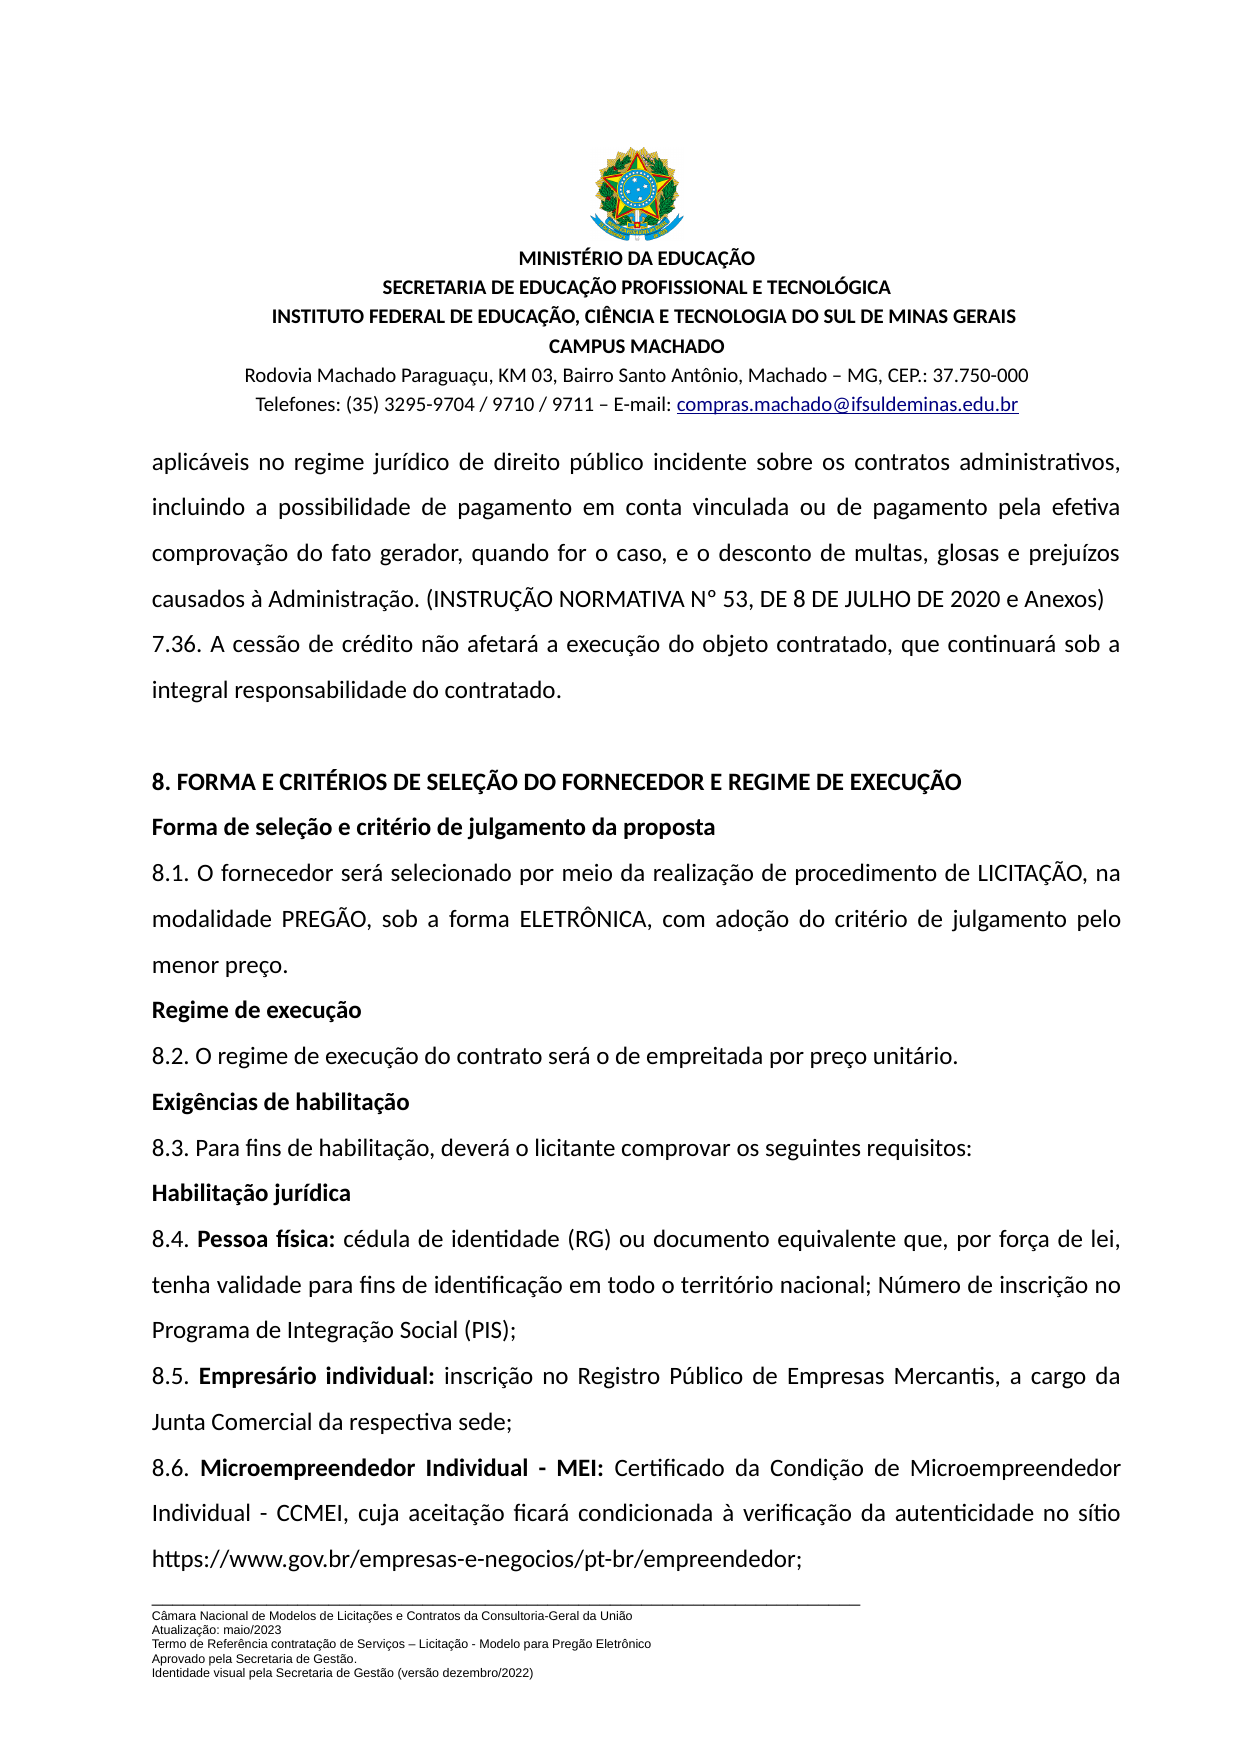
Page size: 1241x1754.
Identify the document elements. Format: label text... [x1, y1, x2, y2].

text 8.6. Microempreendedor Individual - MEI: Certificado da Condição de Microempreendedor Individual - CCMEI, cuja aceitação ficará condicionada à verificação da autenticidade no sítio https://www.gov.br/empresas-e-negocios/pt-br/empreendedor; [152, 1452, 1122, 1574]
text 8. FORMA E CRITÉRIOS DE SELEÇÃO DO FORNECEDOR E REGIME DE EXECUÇÃO [152, 766, 1122, 796]
text 8.3. Para fins de habilitação, deverá o licitante comprovar os seguintes requisitos: [152, 1132, 1122, 1162]
text 8.2. O regime de execução do contrato será o de empreitada por preço unitário. [152, 1040, 1122, 1071]
text 8.4. Pessoa física: cédula de identidade (RG) ou documento equivalente que, por força de lei, tenha validade para fins de identificação em todo o território nacional; Número de inscrição no Programa de Integração Social (PIS); [152, 1223, 1122, 1345]
picture [590, 147, 684, 241]
picture [656, 223, 665, 228]
text aplicáveis no regime jurídico de direito público incidente sobre os contratos administrativos, incluindo a possibilidade de pagamento em conta vinculada ou de pagamento pela efetiva comprovação do fato gerador, quando for o caso, e o desconto de multas, glosas e prejuízos causados à Administração. (INSTRUÇÃO NORMATIVA Nº 53, DE 8 DE JULHO DE 2020 e Anexos) [152, 446, 1122, 613]
text 8.1. O fornecedor será selecionado por meio da realização de procedimento de LICITAÇÃO, na modalidade PREGÃO, sob a forma ELETRÔNICA, com adoção do critério de julgamento pelo menor preço. [152, 857, 1122, 979]
text 8.5. Empresário individual: inscrição no Registro Público de Empresas Mercantis, a cargo da Junta Comercial da respectiva sede; [152, 1360, 1122, 1437]
text Exigências de habilitação [152, 1086, 1122, 1116]
text Regime de execução [152, 994, 1122, 1025]
text Habilitação jurídica [152, 1177, 1122, 1208]
text Forma de seleção e critério de julgamento da proposta [152, 812, 1122, 842]
text 7.36. A cessão de crédito não afetará a execução do objeto contratado, que continuará sob a integral responsabilidade do contratado. [152, 629, 1122, 705]
picture [652, 219, 684, 241]
picture [630, 236, 645, 241]
